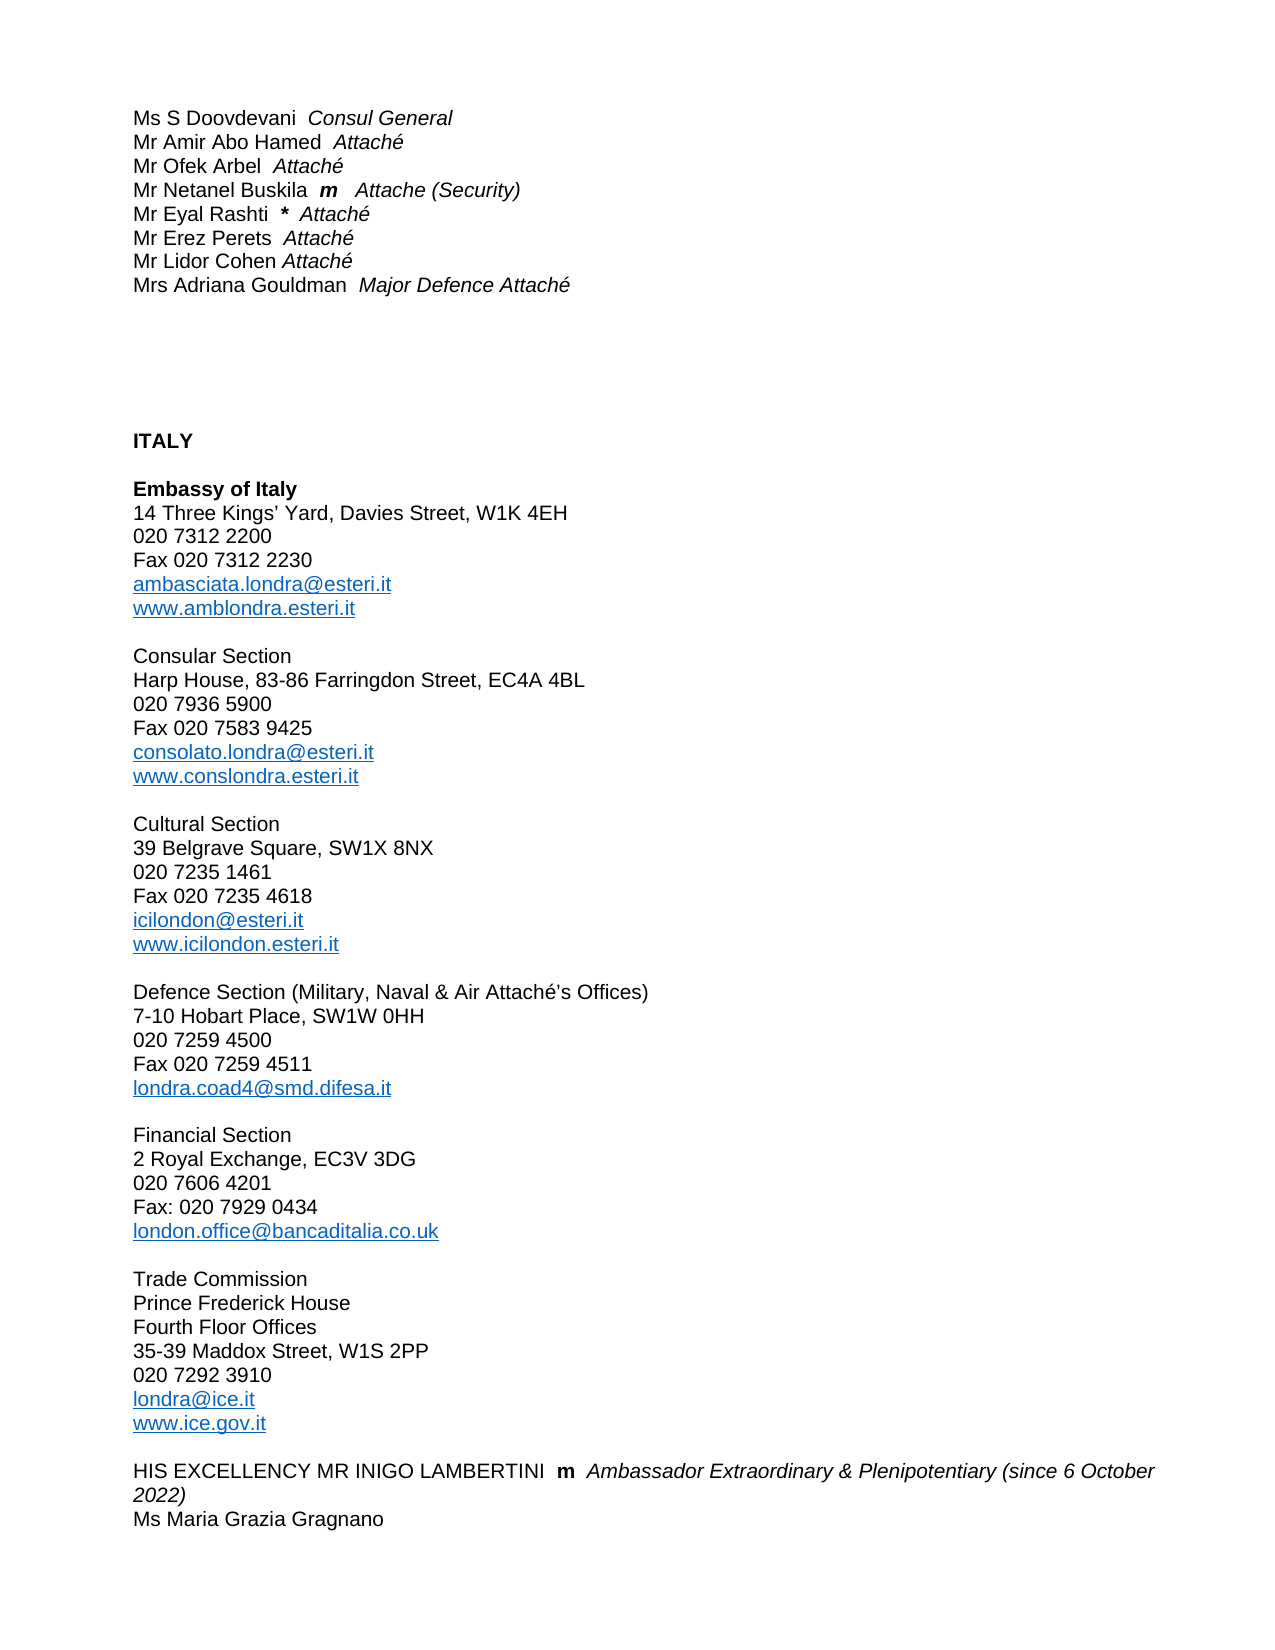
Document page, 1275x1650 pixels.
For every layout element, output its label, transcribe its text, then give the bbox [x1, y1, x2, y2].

text Mrs Adriana Gouldman Major Defence Attaché [133, 273, 1181, 297]
text 14 Three Kings’ Yard, Davies Street, W1K 4EH [133, 500, 1181, 524]
text 020 7292 3910 [133, 1363, 1181, 1387]
text consolato.londra@esteri.it [133, 740, 1181, 764]
text londra@ice.it [133, 1387, 1181, 1411]
text Mr Eyal Rashti * Attaché [133, 201, 1181, 225]
text 020 7312 2200 [133, 524, 1181, 548]
text www.ice.gov.it [133, 1411, 1181, 1435]
text Ms Maria Grazia Gragnano [133, 1507, 1181, 1531]
text 35-39 Maddox Street, W1S 2PP [133, 1339, 1181, 1363]
text Fax 020 7259 4511 [133, 1051, 1181, 1075]
text ITALY [133, 428, 1181, 452]
text Fax 020 7583 9425 [133, 716, 1181, 740]
text www.icilondon.esteri.it [133, 932, 1181, 956]
text Fax 020 7235 4618 [133, 884, 1181, 908]
text Fax: 020 7929 0434 [133, 1195, 1181, 1219]
text icilondon@esteri.it [133, 908, 1181, 932]
text 7-10 Hobart Place, SW1W 0HH [133, 1003, 1181, 1027]
text Mr Netanel Buskila m Attache (Security) [133, 177, 1181, 201]
text Fax 020 7312 2230 [133, 548, 1181, 572]
text Mr Amir Abo Hamed Attaché [133, 129, 1181, 153]
text 020 7235 1461 [133, 860, 1181, 884]
text Mr Ofek Arbel Attaché [133, 153, 1181, 177]
text Embassy of Italy [133, 476, 1181, 500]
text 39 Belgrave Square, SW1X 8NX [133, 836, 1181, 860]
text Prince Frederick House [133, 1291, 1181, 1315]
text HIS EXCELLENCY MR INIGO LAMBERTINI m Ambassador Extraordinary & Plenipotentiary (since 6 October 2022) [133, 1459, 1181, 1507]
text Cultural Section [133, 812, 1181, 836]
text Fourth Floor Offices [133, 1315, 1181, 1339]
text 2 Royal Exchange, EC3V 3DG [133, 1147, 1181, 1171]
text Ms S Doovdevani Consul General [133, 106, 1181, 129]
text 020 7606 4201 [133, 1171, 1181, 1195]
text Trade Commission [133, 1267, 1181, 1291]
text ambasciata.londra@esteri.it [133, 572, 1181, 596]
text Financial Section [133, 1123, 1181, 1147]
text Consular Section [133, 644, 1181, 668]
text london.office@bancaditalia.co.uk [133, 1219, 1181, 1243]
text www.amblondra.esteri.it [133, 596, 1181, 620]
text 020 7936 5900 [133, 692, 1181, 716]
text Defence Section (Military, Naval & Air Attaché’s Offices) [133, 979, 1181, 1003]
text 020 7259 4500 [133, 1027, 1181, 1051]
text www.conslondra.esteri.it [133, 764, 1181, 788]
text Mr Erez Perets Attaché [133, 225, 1181, 249]
text londra.coad4@smd.difesa.it [133, 1075, 1181, 1099]
text Harp House, 83-86 Farringdon Street, EC4A 4BL [133, 668, 1181, 692]
text Mr Lidor Cohen Attaché [133, 249, 1181, 273]
